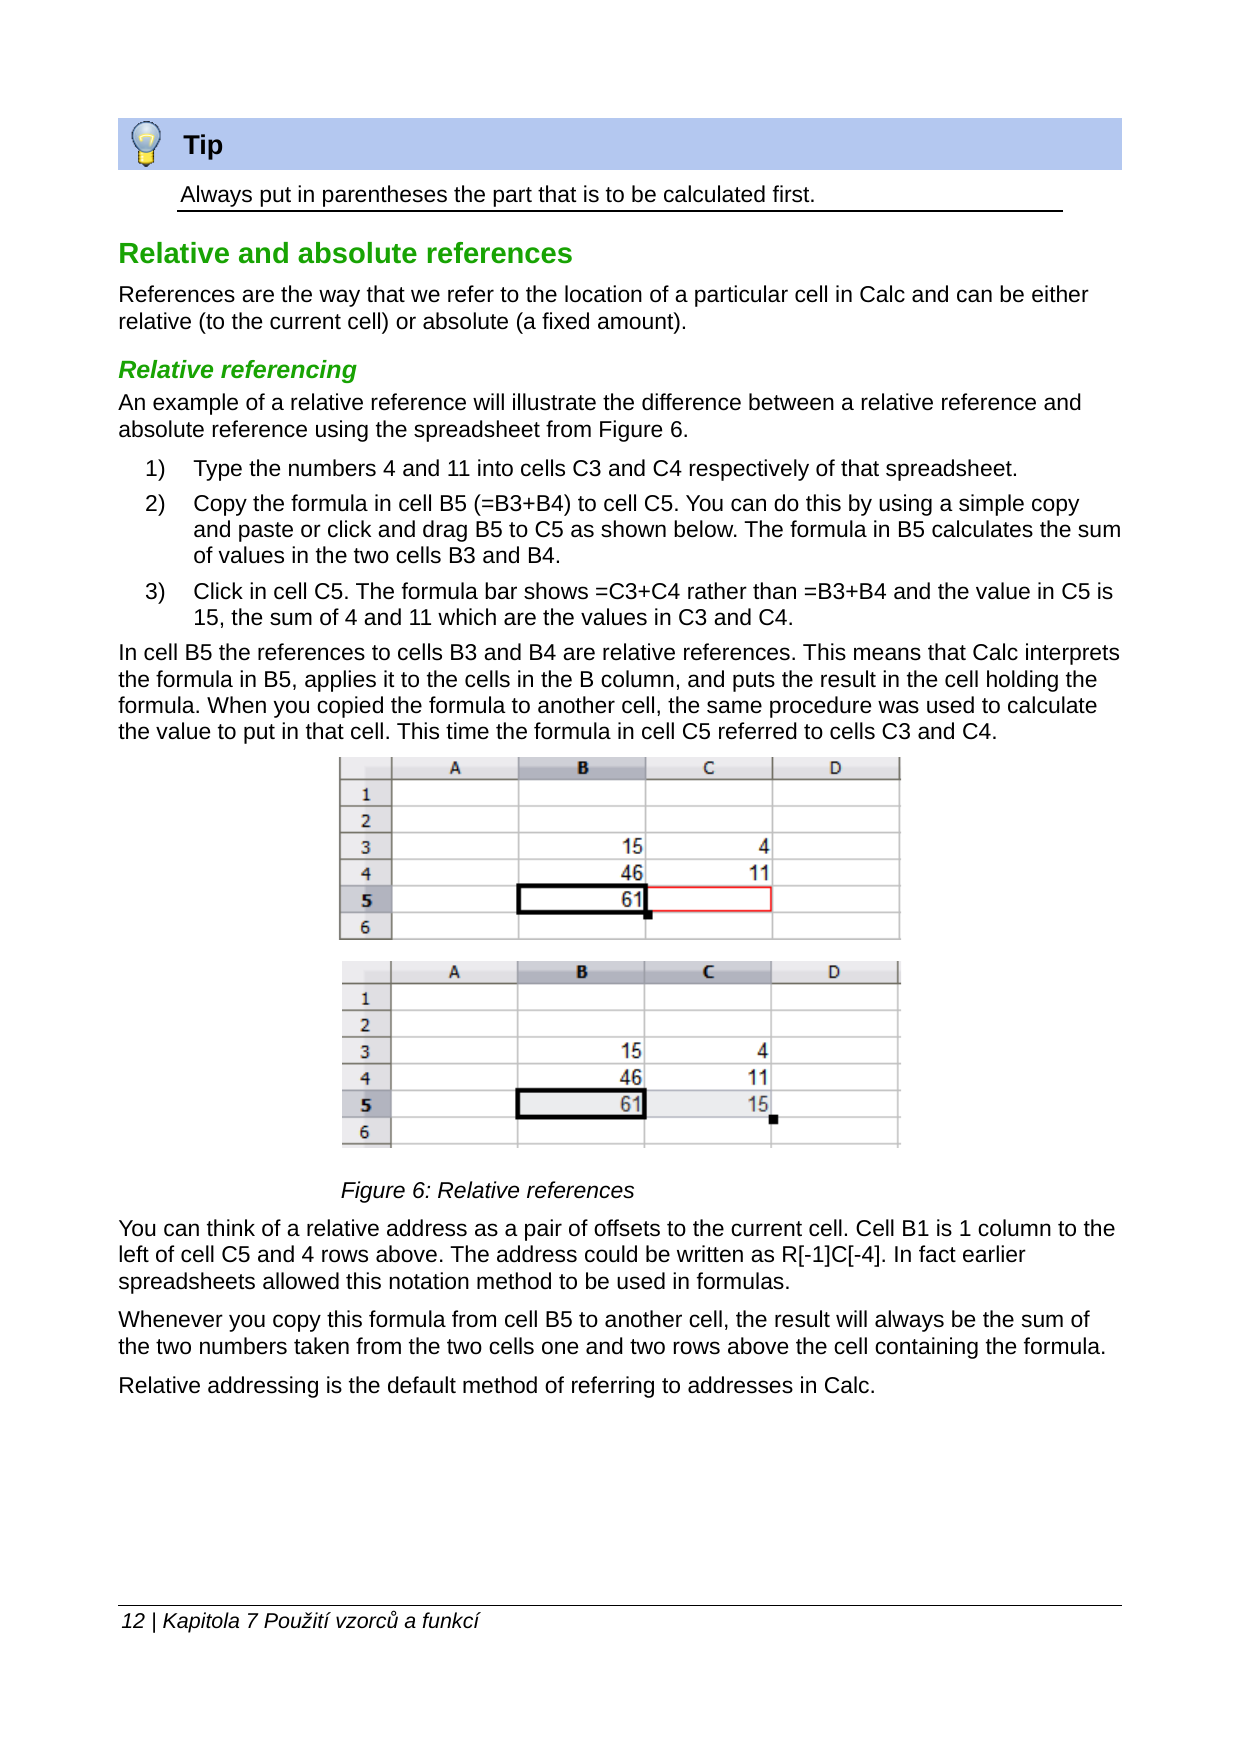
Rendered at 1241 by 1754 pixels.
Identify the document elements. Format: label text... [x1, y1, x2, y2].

text References are the way that we refer to the location of a particular cell in Calc and can be either relative (to the current cell) or absolute (a fixed amount). [118, 281, 1122, 334]
picture [119, 119, 170, 170]
picture [338, 757, 902, 940]
list Type the numbers 4 and 11 into cells C3 and C4 respectively of that spreadsheet. [165, 454, 1122, 481]
subtitle Relative referencing [118, 355, 1122, 383]
text Always put in parentheses the part that is to be calculated first. [177, 178, 1063, 210]
text In cell B5 the references to cells B3 and B4 are relative references. This means that Calc interprets the formula in B5, applies it to the cells in the B column, and puts the result in the cell holding the formula. When you copied the formula to another cell, the same procedure was used to calculate the value to put in that cell. This time the formula in cell C5 referred to cells C3 and C4. [118, 639, 1122, 745]
list An example of a relative reference will illustrate the difference between a relative reference and absolute reference using the spreadsheet from Figure 6. [118, 389, 1122, 442]
text Relative addressing is the default method of referring to addresses in Calc. [118, 1372, 1122, 1398]
subtitle Relative and absolute references [118, 236, 1122, 269]
text You can think of a relative address as a pair of offsets to the current cell. Cell B1 is 1 column to the left of cell C5 and 4 rows above. The address could be written as R[-1]C[-4]. In fact earlier spreadsheets allowed this notation method to be used in formulas. [118, 1215, 1122, 1294]
list Copy the formula in cell B5 (=B3+B4) to cell C5. You can do this by using a simple copy and paste or click and drag B5 to C5 as shown below. The formula in B5 calculates the sum of values in the two cells B3 and B4. [165, 490, 1122, 569]
text Whenever you copy this formula from cell B5 to another cell, the result will always be the sum of the two numbers taken from the two cells one and two rows above the cell containing the formula. [118, 1306, 1122, 1359]
subtitle Tip [118, 118, 1122, 170]
text Figure 6: Relative references [341, 1177, 900, 1203]
list Click in cell C5. The formula bar shows =C3+C4 rather than =B3+B4 and the value in C5 is 15, the sum of 4 and 11 which are the values in C3 and C4. [165, 578, 1122, 630]
picture [342, 961, 902, 1148]
